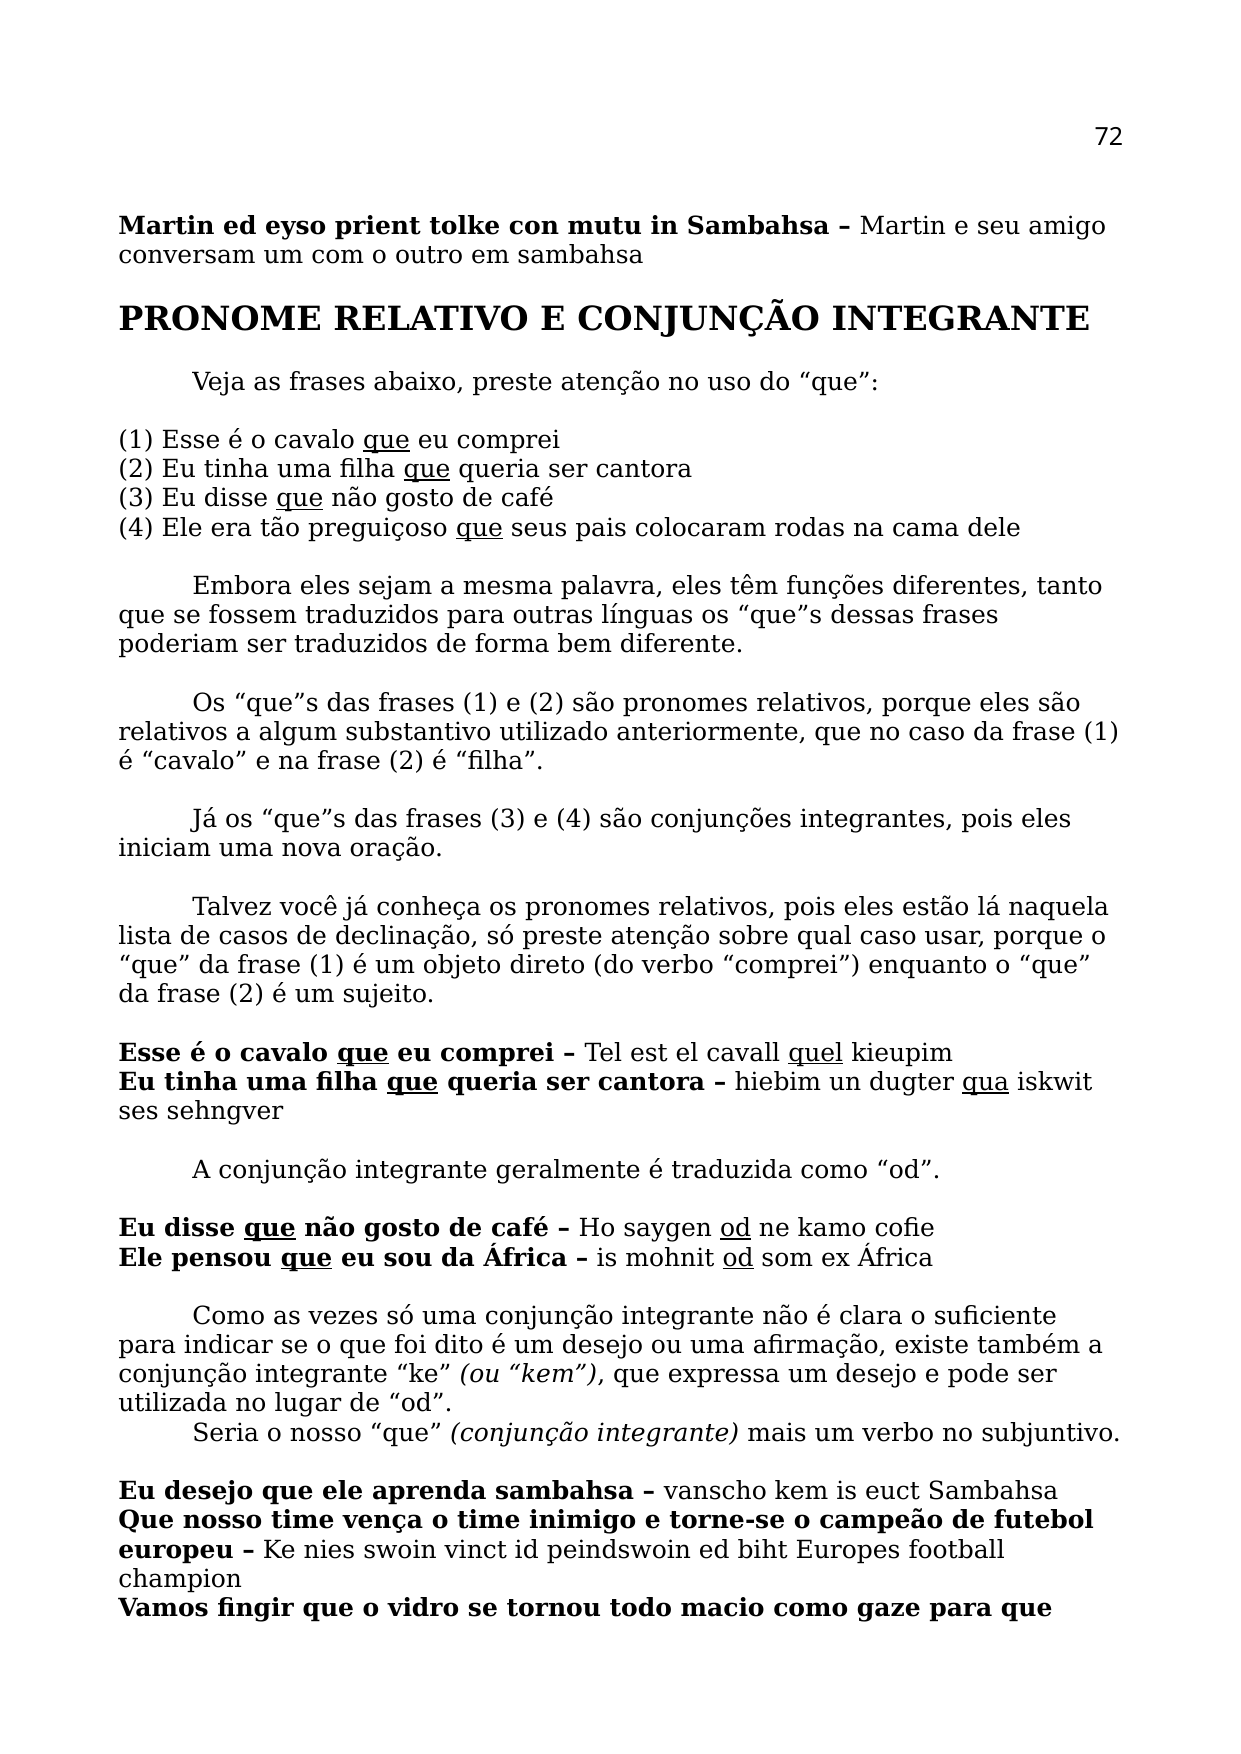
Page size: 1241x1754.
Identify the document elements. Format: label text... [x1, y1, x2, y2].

text Eu tinha uma filha que queria ser cantora – hiebim un dugter qua iskwit ses sehngver [118, 1067, 1123, 1126]
text Esse é o cavalo que eu comprei – Tel est el cavall quel kieupim [118, 1038, 1123, 1067]
text Eu disse que não gosto de café – Ho saygen od ne kamo cofie [118, 1213, 1123, 1242]
text (2) Eu tinha uma filha que queria ser cantora [118, 454, 1123, 483]
subtitle PRONOME RELATIVO E CONJUNÇÃO INTEGRANTE [118, 298, 1123, 338]
text Talvez você já conheça os pronomes relativos, pois eles estão lá naquela lista de casos de declinação, só preste atenção sobre qual caso usar, porque o “que” da frase (1) é um objeto direto (do verbo “comprei”) enquanto o “que” da frase (2) é um sujeito. [118, 892, 1123, 1008]
text Que nosso time vença o time inimigo e torne-se o campeão de futebol europeu – Ke nies swoin vinct id peindswoin ed biht Europes football champion [118, 1505, 1123, 1593]
text Veja as frases abaixo, preste atenção no uso do “que”: [118, 367, 1123, 396]
text Os “que”s das frases (1) e (2) são pronomes relativos, porque eles são relativos a algum substantivo utilizado anteriormente, que no caso da frase (1) é “cavalo” e na frase (2) é “filha”. [118, 688, 1123, 775]
text Eu desejo que ele aprenda sambahsa – vanscho kem is euct Sambahsa [118, 1476, 1123, 1505]
text Seria o nosso “que” (conjunção integrante) mais um verbo no subjuntivo. [118, 1418, 1123, 1447]
text (4) Ele era tão preguiçoso que seus pais colocaram rodas na cama dele [118, 513, 1123, 542]
text Embora eles sejam a mesma palavra, eles têm funções diferentes, tanto que se fossem traduzidos para outras línguas os “que”s dessas frases poderiam ser traduzidos de forma bem diferente. [118, 571, 1123, 658]
text Como as vezes só uma conjunção integrante não é clara o suficiente para indicar se o que foi dito é um desejo ou uma afirmação, existe também a conjunção integrante “ke” (ou “kem”), que expressa um desejo e pode ser utilizada no lugar de “od”. [118, 1301, 1123, 1418]
text Vamos fingir que o vidro se tornou todo macio como gaze para que [118, 1593, 1123, 1623]
text Martin ed eyso prient tolke con mutu in Sambahsa – Martin e seu amigo conversam um com o outro em sambahsa [118, 211, 1123, 269]
text Ele pensou que eu sou da África – is mohnit od som ex África [118, 1242, 1123, 1272]
text (3) Eu disse que não gosto de café [118, 483, 1123, 513]
text Já os “que”s das frases (3) e (4) são conjunções integrantes, pois eles iniciam uma nova oração. [118, 804, 1123, 863]
text A conjunção integrante geralmente é traduzida como “od”. [118, 1155, 1123, 1184]
text (1) Esse é o cavalo que eu comprei [118, 425, 1123, 454]
